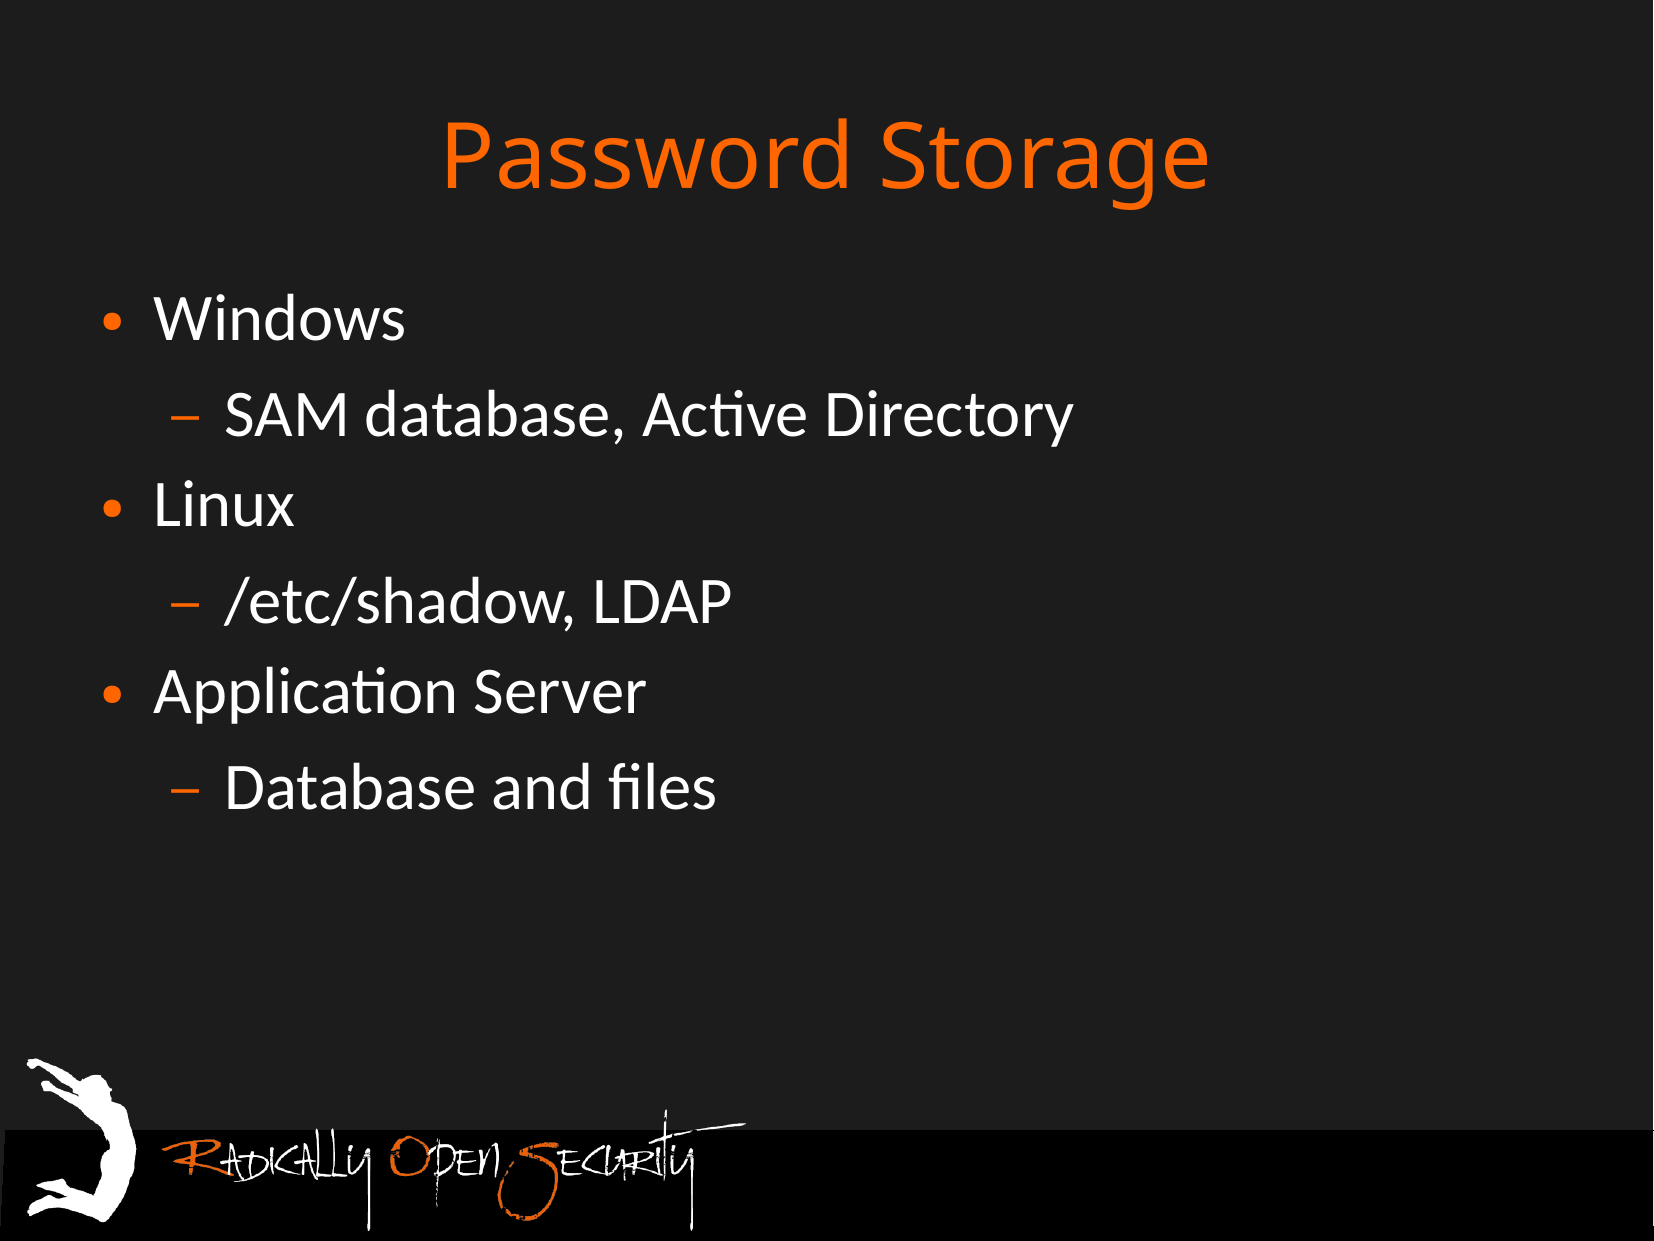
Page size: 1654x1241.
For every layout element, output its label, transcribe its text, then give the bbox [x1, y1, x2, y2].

picture [0, 1022, 778, 1241]
list Windows SAM database, Active Directory Linux /etc/shadow, LDAP Application Server Database and files [82, 290, 1571, 1010]
title Password Storage [82, 49, 1571, 257]
